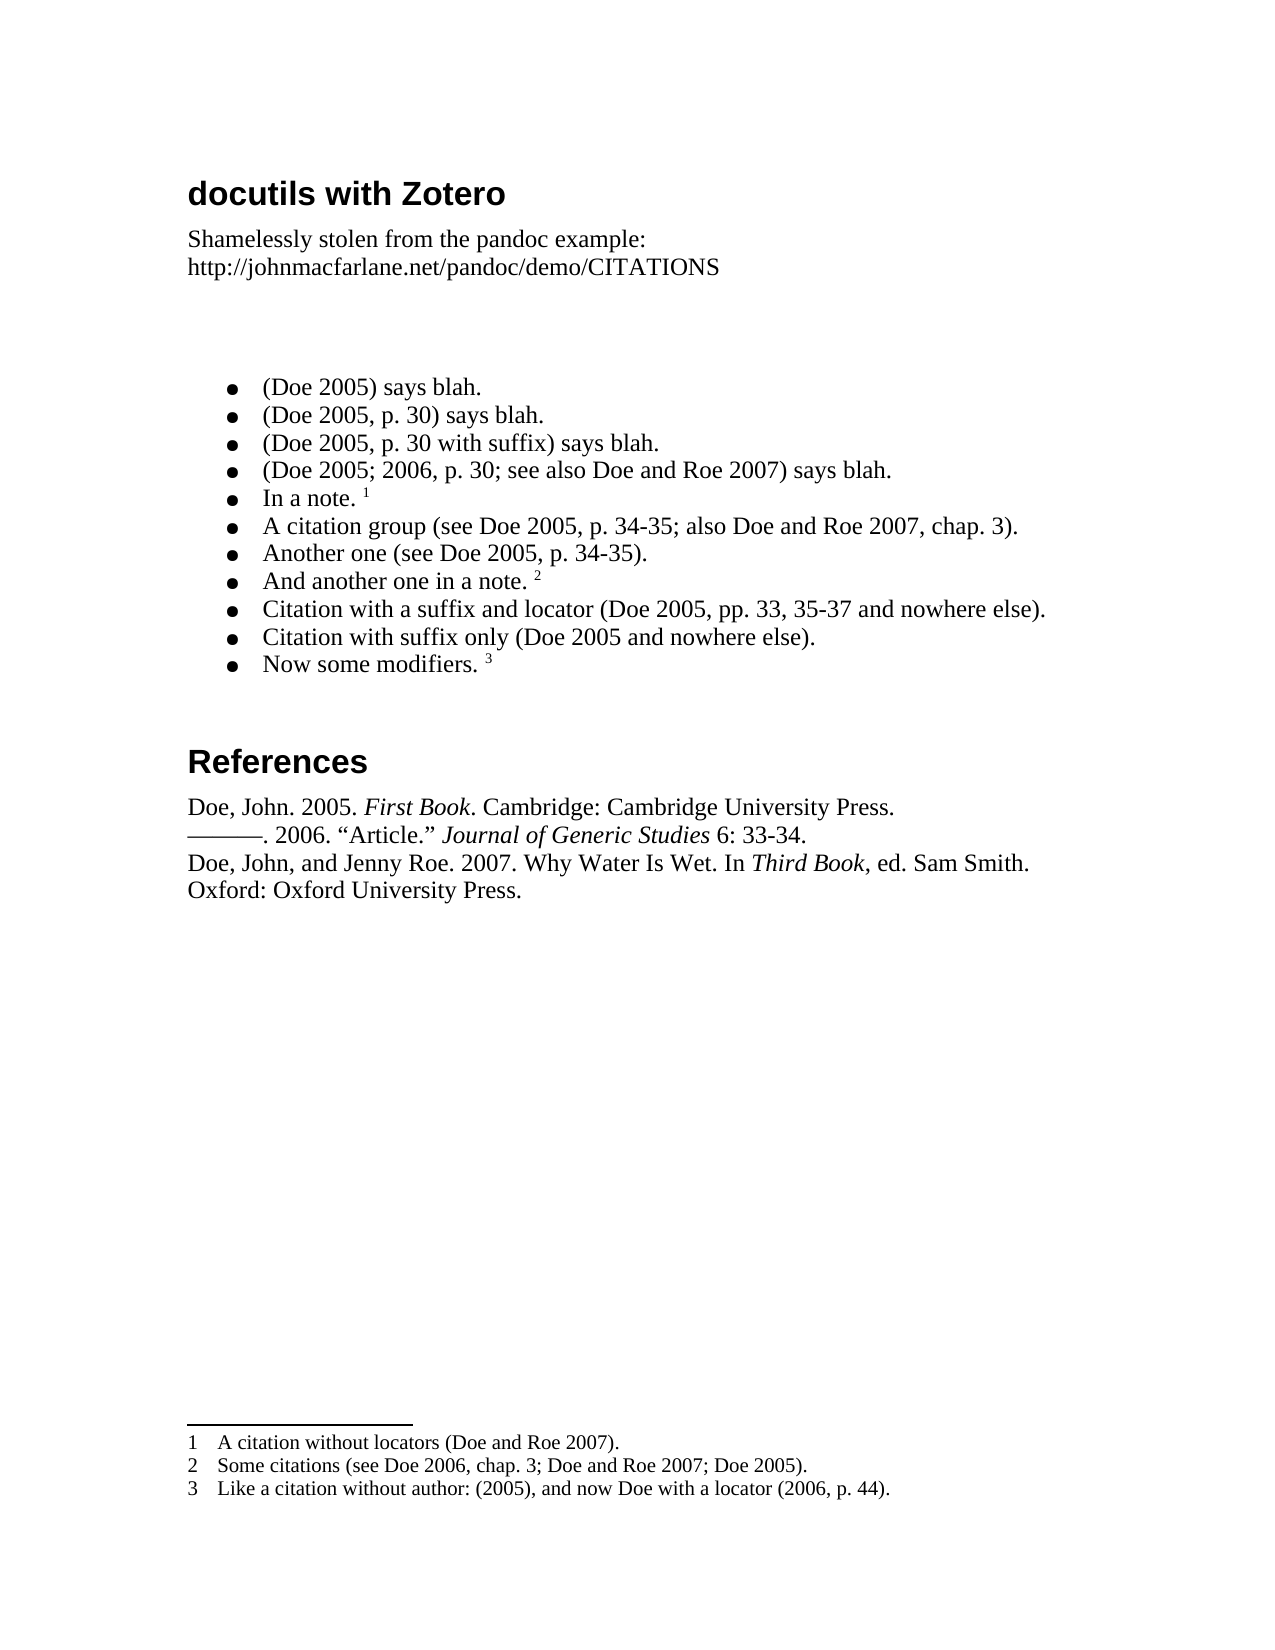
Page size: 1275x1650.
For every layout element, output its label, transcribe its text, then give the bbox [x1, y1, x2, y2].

list Citation with a suffix and locator (Doe 2005, pp. 33, 35-37 and nowhere else). [225, 595, 1087, 623]
list In a note. [225, 484, 1087, 512]
list Like a citation without author: (2005), and now Doe with a locator (2006, p. 44). [187, 1477, 1087, 1500]
list (Doe 2005) says blah. [225, 373, 1087, 401]
list Another one (see Doe 2005, p. 34-35). [225, 539, 1087, 567]
text Doe, John. 2005. First Book. Cambridge: Cambridge University Press. [187, 793, 1087, 821]
subtitle References [187, 743, 1087, 781]
text ———. 2006. “Article.” Journal of Generic Studies 6: 33-34. [187, 821, 1087, 849]
subtitle docutils with Zotero [187, 175, 1087, 212]
list Citation with suffix only (Doe 2005 and nowhere else). [225, 623, 1087, 650]
list Now some modifiers. [225, 650, 1087, 678]
text Shamelessly stolen from the pandoc example: http://johnmacfarlane.net/pandoc/demo/CITATIONS [187, 225, 1087, 280]
list Some citations (see Doe 2006, chap. 3; Doe and Roe 2007; Doe 2005). [187, 1454, 1087, 1477]
list A citation without locators (Doe and Roe 2007). [187, 1431, 1087, 1454]
list And another one in a note. [225, 567, 1087, 595]
text Doe, John, and Jenny Roe. 2007. Why Water Is Wet. In Third Book, ed. Sam Smith. Oxford: Oxford University Press. [187, 849, 1087, 904]
list A citation group (see Doe 2005, p. 34-35; also Doe and Roe 2007, chap. 3). [225, 512, 1087, 539]
list (Doe 2005; 2006, p. 30; see also Doe and Roe 2007) says blah. [225, 456, 1087, 484]
list (Doe 2005, p. 30 with suffix) says blah. [225, 429, 1087, 456]
list (Doe 2005, p. 30) says blah. [225, 401, 1087, 429]
